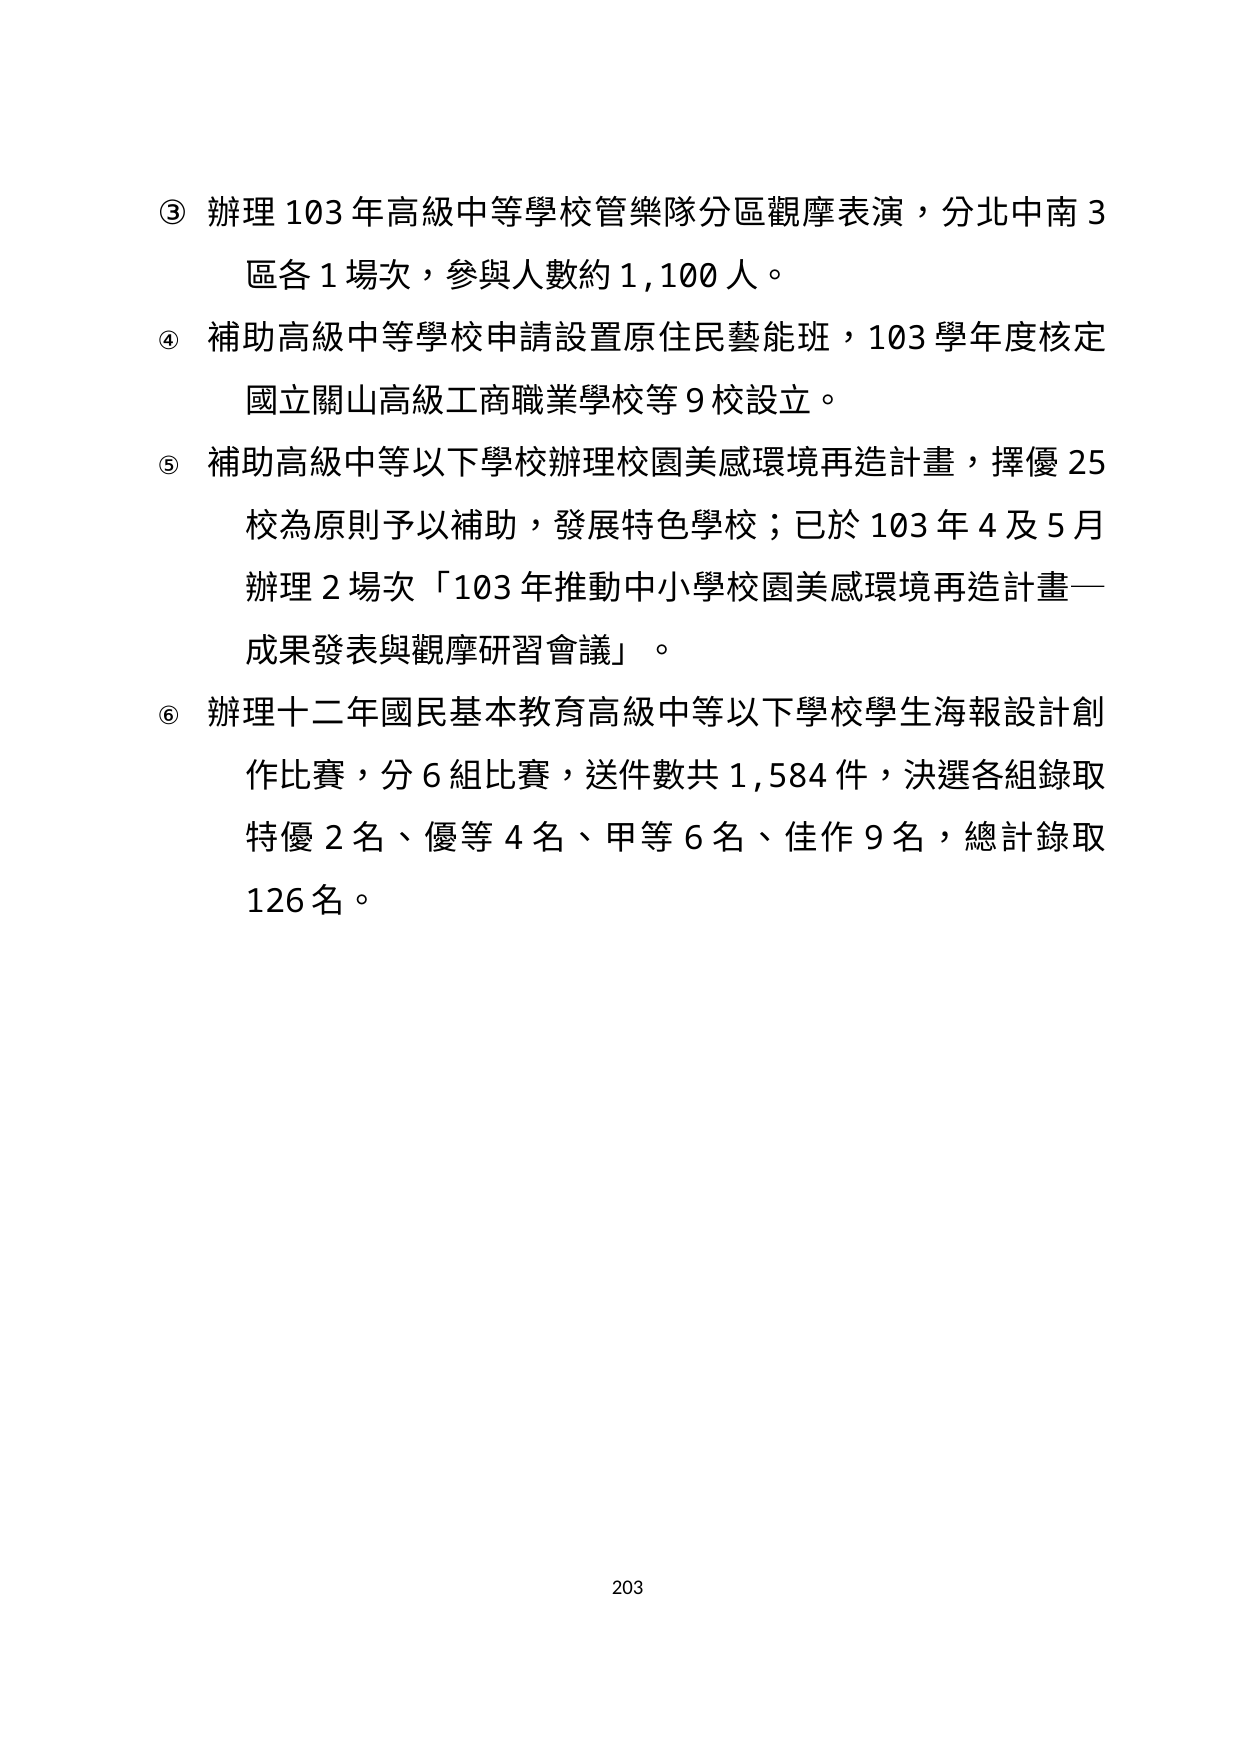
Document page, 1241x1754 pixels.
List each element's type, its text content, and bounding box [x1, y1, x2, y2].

list 辦理103年高級中等學校管樂隊分區觀摩表演，分北中南3區各1場次，參與人數約1,100人。 [157, 175, 1107, 300]
list 補助高級中等以下學校辦理校園美感環境再造計畫，擇優25校為原則予以補助，發展特色學校；已於103年4及5月辦理2場次「103年推動中小學校園美感環境再造計畫─成果發表與觀摩研習會議」。 [157, 425, 1107, 675]
list 補助高級中等學校申請設置原住民藝能班，103學年度核定國立關山高級工商職業學校等9校設立。 [157, 300, 1107, 425]
list 辦理十二年國民基本教育高級中等以下學校學生海報設計創作比賽，分6組比賽，送件數共1,584件，決選各組錄取特優2名、優等4名、甲等6名、佳作9名，總計錄取126名。 [157, 675, 1107, 925]
